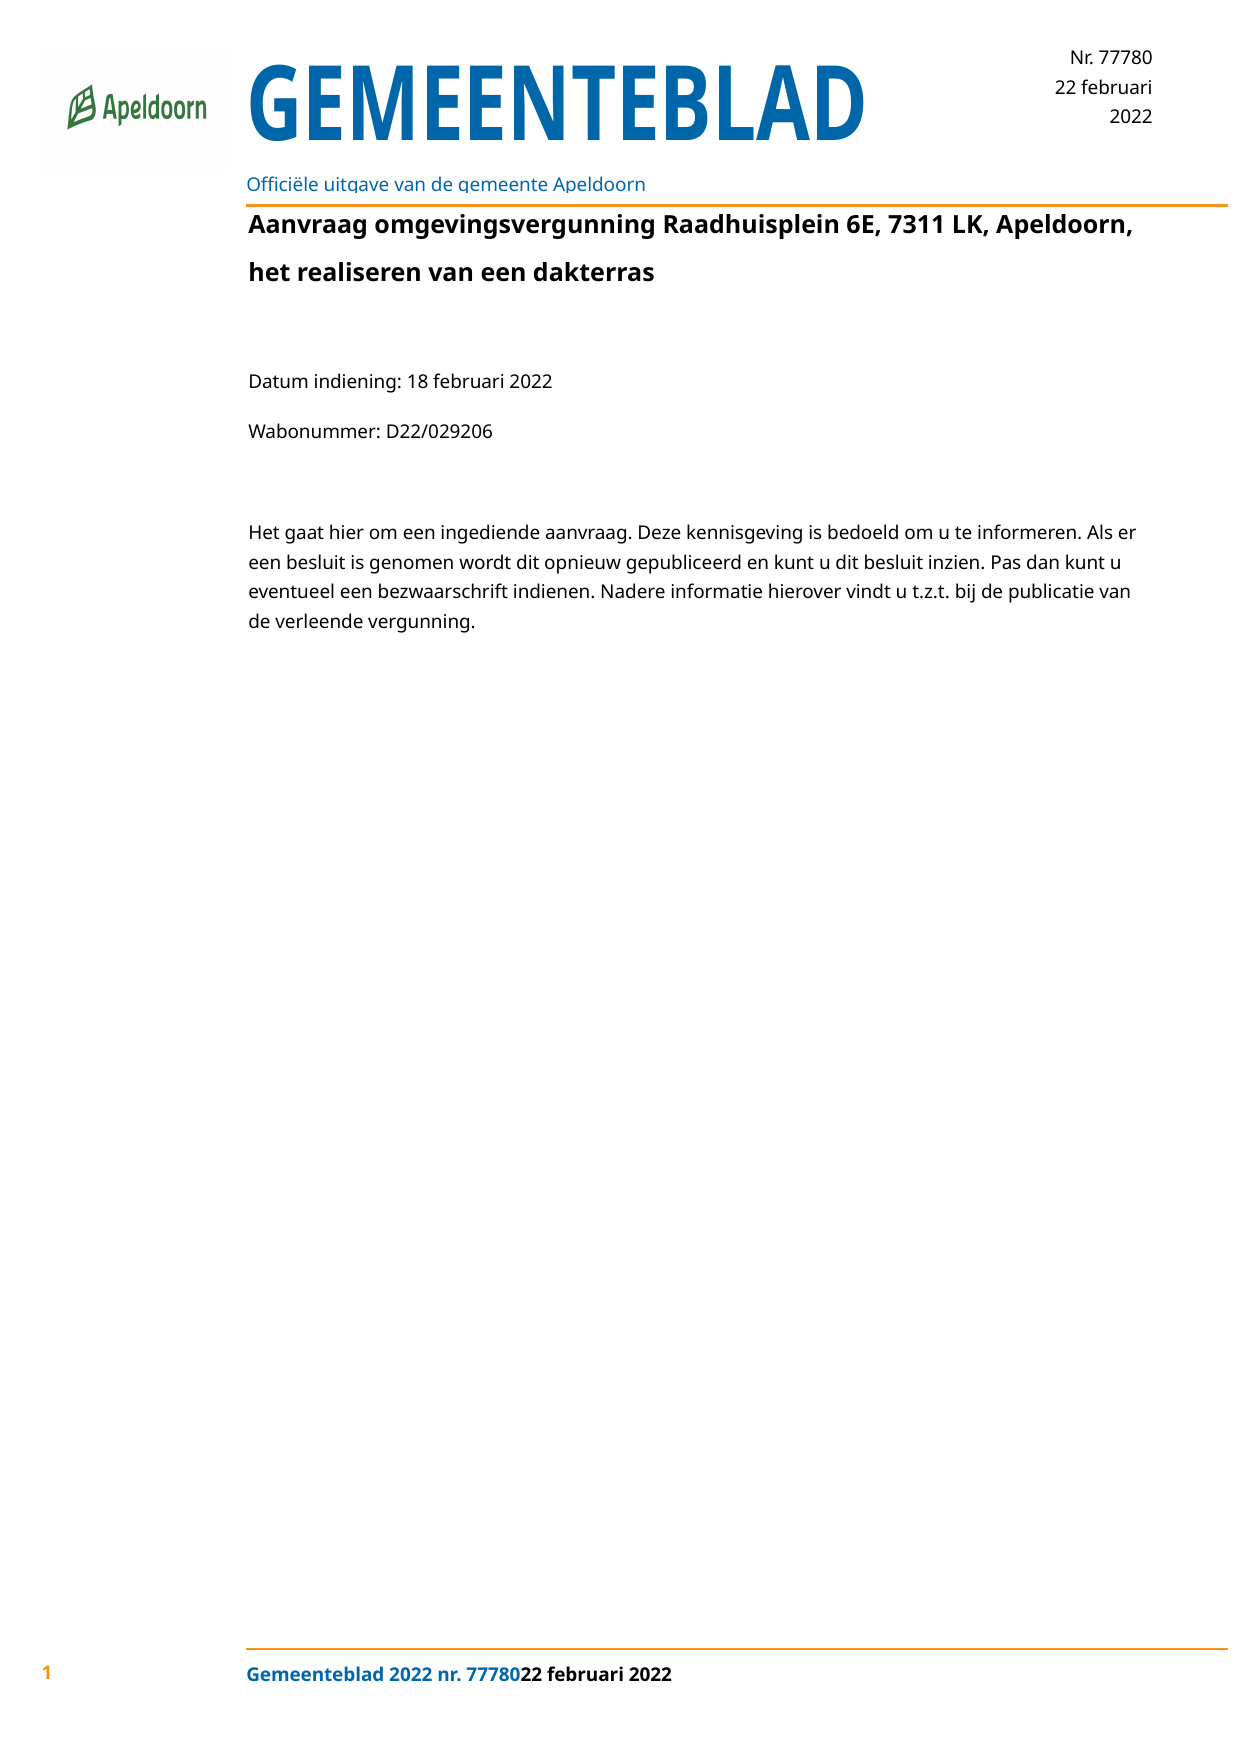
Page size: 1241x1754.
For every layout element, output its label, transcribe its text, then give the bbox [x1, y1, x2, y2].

text Het gaat hier om een ingediende aanvraag. Deze kennisgeving is bedoeld om u te informeren. Als er een besluit is genomen wordt dit opnieuw gepubliceerd en kunt u dit besluit inzien. Pas dan kunt u eventueel een bezwaarschrift indienen. Nadere informatie hierover vindt u t.z.t. bij de publicatie van de verleende vergunning. [248, 519, 1152, 634]
text Datum indiening: 18 februari 2022 [248, 368, 1152, 394]
text Wabonummer: D22/029206 [248, 419, 1152, 444]
picture [41, 47, 231, 172]
text Aanvraag omgevingsvergunning Raadhuisplein 6E, 7311 LK, Apeldoorn, het realiseren van een dakterras [248, 207, 1152, 288]
